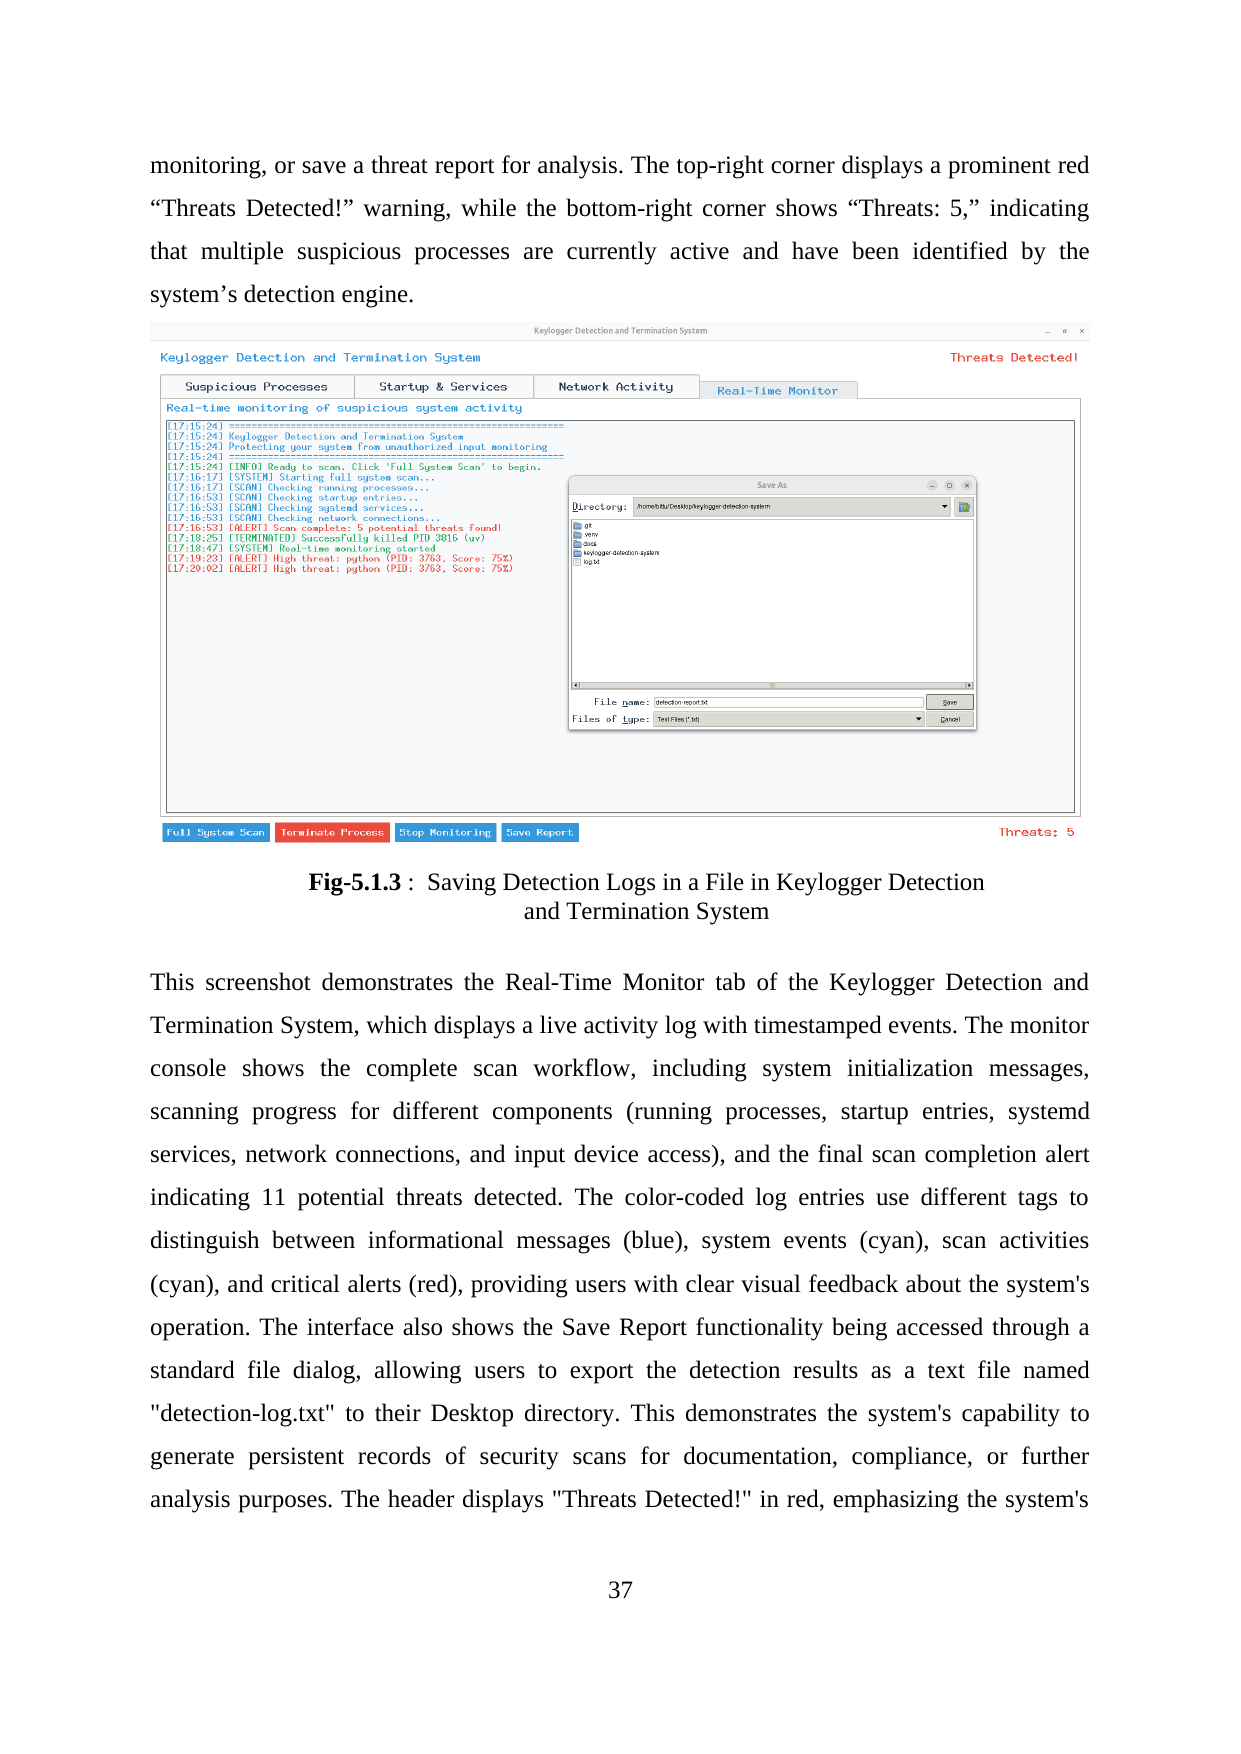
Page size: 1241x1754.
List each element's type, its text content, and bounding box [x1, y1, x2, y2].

picture [150, 322, 1091, 852]
text monitoring, or save a threat report for analysis. The top-right corner displays a prominent red “Threats Detected!” warning, while the bottom-right corner shows “Threats: 5,” indicating that multiple suspicious processes are currently active and have been identified by the system’s detection engine. [150, 150, 1091, 308]
text This screenshot demonstrates the Real-Time Monitor tab of the Keylogger Detection and Termination System, which displays a live activity log with timestamped events. The monitor console shows the complete scan workflow, including system initialization messages, scanning progress for different components (running processes, startup entries, systemd services, network connections, and input device access), and the final scan completion alert indicating 11 potential threats detected. The color-coded log entries use different tags to distinguish between informational messages (blue), system events (cyan), scan activities (cyan), and critical alerts (red), providing users with clear visual feedback about the system's operation. The interface also shows the Save Report functionality being accessed through a standard file dialog, allowing users to export the detection results as a text file named "detection-log.txt" to their Desktop directory. This demonstrates the system's capability to generate persistent records of security scans for documentation, compliance, or further analysis purposes. The header displays "Threats Detected!" in red, emphasizing the system's [150, 924, 1091, 1513]
